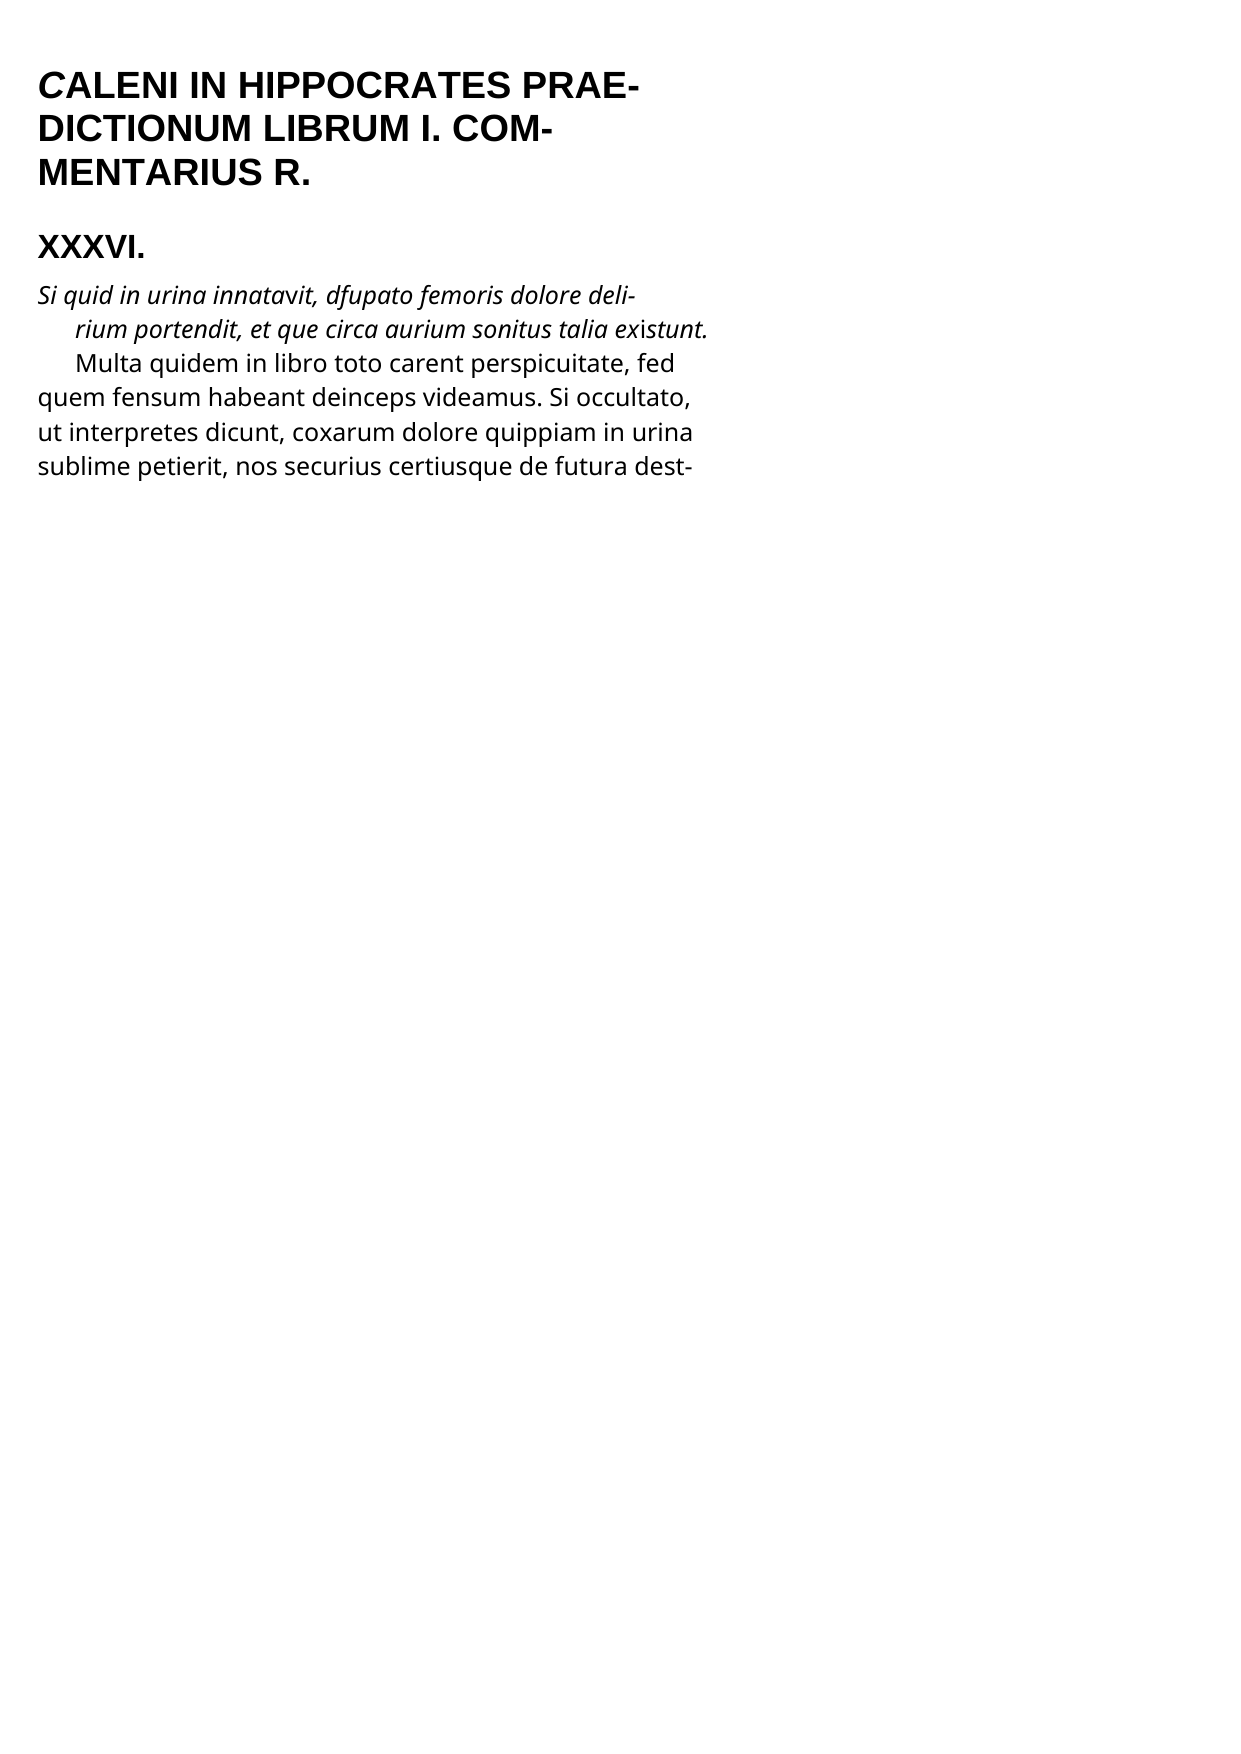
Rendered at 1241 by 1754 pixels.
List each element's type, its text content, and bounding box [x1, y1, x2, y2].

subtitle CALENI IN HIPPOCRATES PRAE- DICTIONUM LIBRUM I. COM- MENTARIUS R. [37, 62, 1203, 193]
text Si quid in urina innatavit, dfupato femoris dolore deli- rium portendit, et que circa aurium sonitus talia existunt. [37, 278, 1203, 346]
text Multa quidem in libro toto carent perspicuitate, fed quem fensum habeant deinceps videamus. Si occultato, ut interpretes dicunt, coxarum dolore quippiam in urina sublime petierit, nos securius certiusque de futura dest- [37, 346, 1203, 482]
subtitle XXXVI. [37, 227, 1203, 265]
